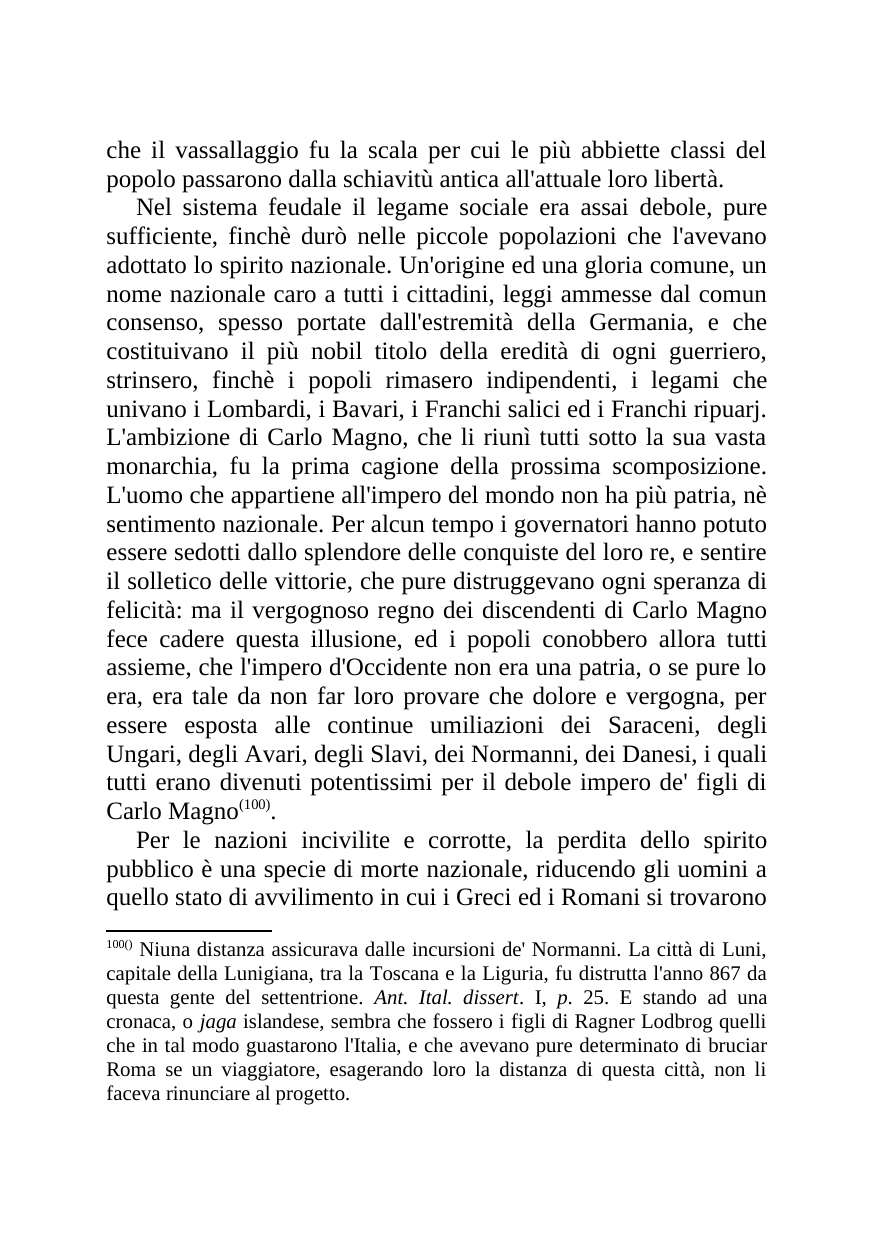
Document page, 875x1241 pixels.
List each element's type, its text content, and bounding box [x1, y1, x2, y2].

text () Niuna distanza assicurava dalle incursioni de' Normanni. La città di Luni, capitale della Lunigiana, tra la Toscana e la Liguria, fu distrutta l'anno 867 da questa gente del settentrione. Ant. Ital. dissert. I, p. 25. E stando ad una cronaca, o jaga islandese, sembra che fossero i figli di Ragner Lodbrog quelli che in tal modo guastarono l'Italia, e che avevano pure determinato di bruciar Roma se un viaggiatore, esagerando loro la distanza di questa città, non li faceva rinunciare al progetto. [106, 937, 768, 1105]
text che il vassallaggio fu la scala per cui le più abbiette classi del popolo passarono dalla schiavitù antica all'attuale loro libertà. [106, 135, 768, 192]
text Per le nazioni incivilite e corrotte, la perdita dello spirito pubblico è una specie di morte nazionale, riducendo gli uomini a quello stato di avvilimento in cui i Greci ed i Romani si trovarono [106, 825, 768, 911]
text Nel sistema feudale il legame sociale era assai debole, pure sufficiente, finchè durò nelle piccole popolazioni che l'avevano adottato lo spirito nazionale. Un'origine ed una gloria comune, un nome nazionale caro a tutti i cittadini, leggi ammesse dal comun consenso, spesso portate dall'estremità della Germania, e che costituivano il più nobil titolo della eredità di ogni guerriero, strinsero, finchè i popoli rimasero indipendenti, i legami che univano i Lombardi, i Bavari, i Franchi salici ed i Franchi ripuarj. L'ambizione di Carlo Magno, che li riunì tutti sotto la sua vasta monarchia, fu la prima cagione della prossima scomposizione. L'uomo che appartiene all'impero del mondo non ha più patria, nè sentimento nazionale. Per alcun tempo i governatori hanno potuto essere sedotti dallo splendore delle conquiste del loro re, e sentire il solletico delle vittorie, che pure distruggevano ogni speranza di felicità: ma il vergognoso regno dei discendenti di Carlo Magno fece cadere questa illusione, ed i popoli conobbero allora tutti assieme, che l'impero d'Occidente non era una patria, o se pure lo era, era tale da non far loro provare che dolore e vergogna, per essere esposta alle continue umiliazioni dei Saraceni, degli Ungari, degli Avari, degli Slavi, dei Normanni, dei Danesi, i quali tutti erano divenuti potentissimi per il debole impero de' figli di Carlo Magno(). [106, 192, 768, 825]
